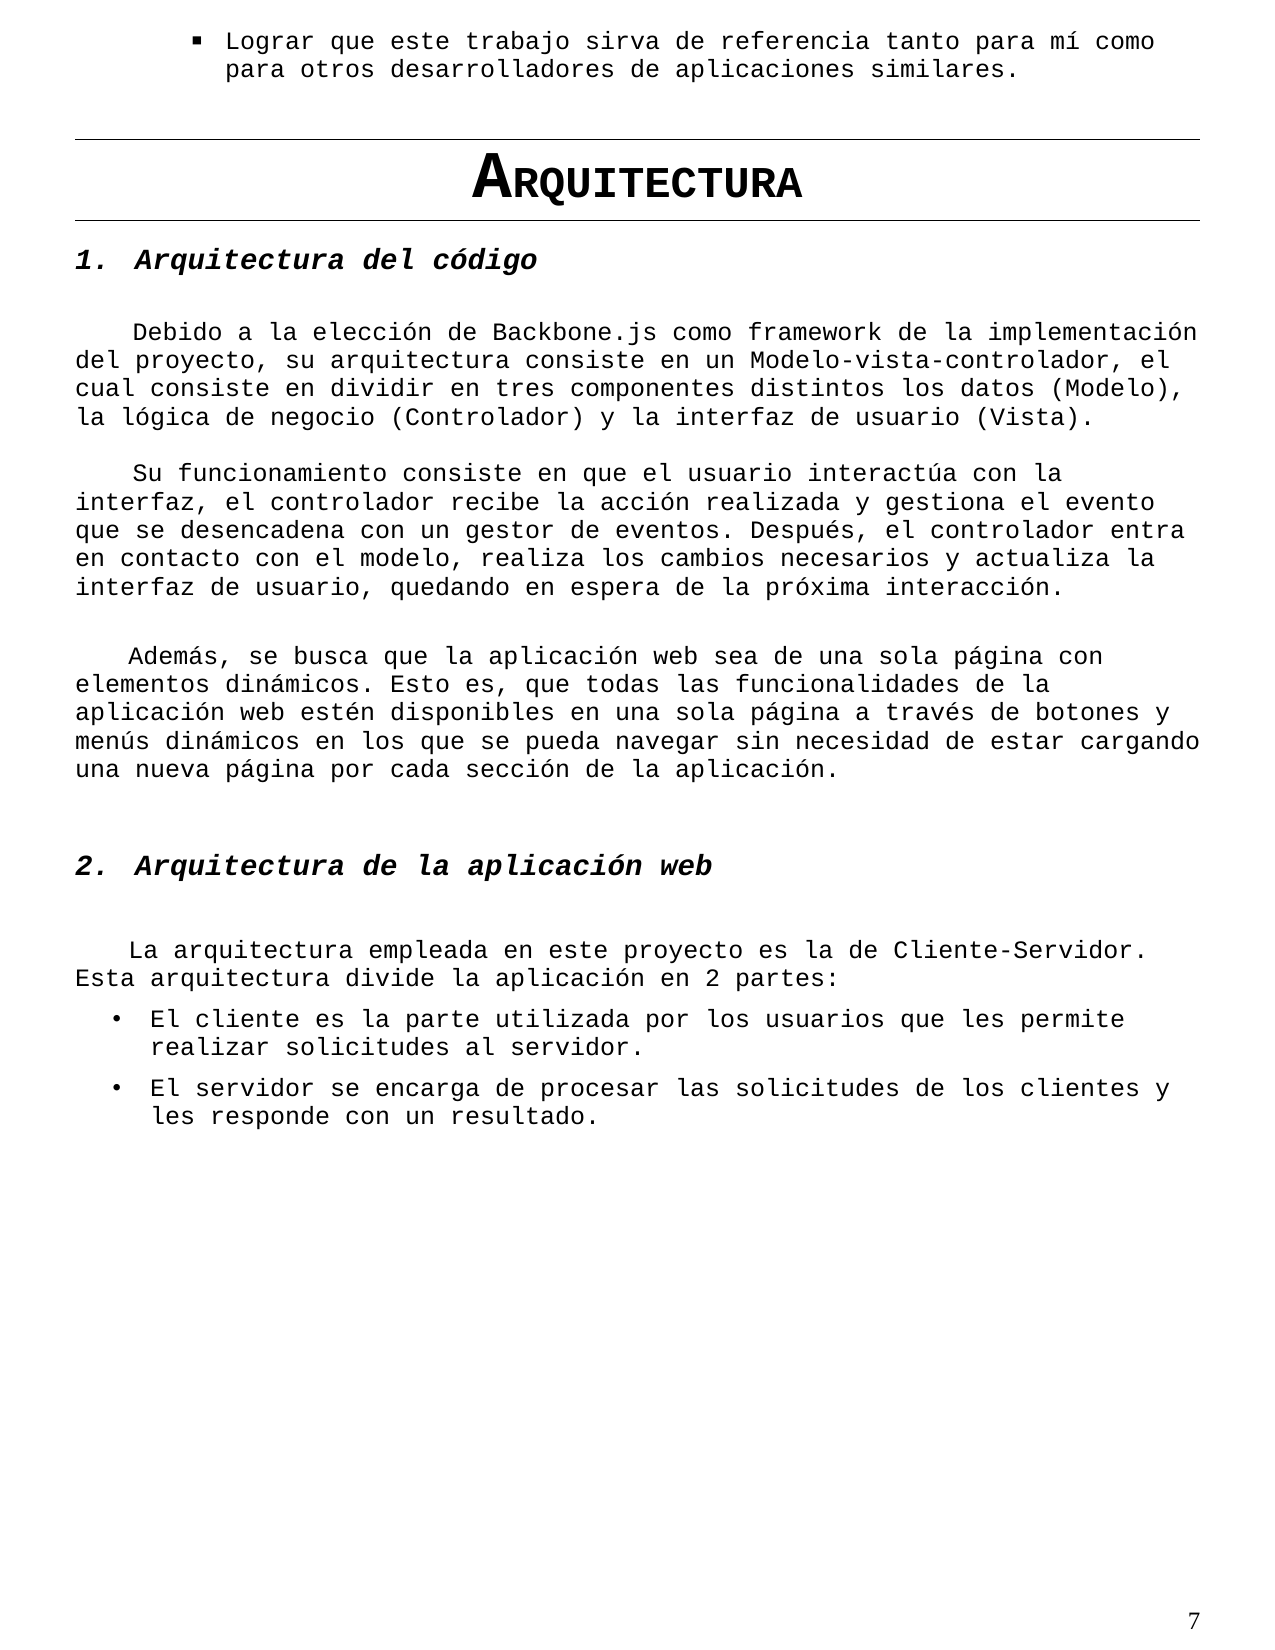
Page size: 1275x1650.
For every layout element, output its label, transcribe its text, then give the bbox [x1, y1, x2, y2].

text Su funcionamiento consiste en que el usuario interactúa con la interfaz, el controlador recibe la acción realizada y gestiona el evento que se desencadena con un gestor de eventos. Después, el controlador entra en contacto con el modelo, realiza los cambios necesarios y actualiza la interfaz de usuario, quedando en espera de la próxima interacción. [75, 461, 1200, 602]
subtitle Arquitectura del código [75, 245, 1200, 278]
list El cliente es la parte utilizada por los usuarios que les permite realizar solicitudes al servidor. [112, 1006, 1200, 1063]
list El servidor se encarga de procesar las solicitudes de los clientes y les responde con un resultado. [112, 1076, 1200, 1132]
text Debido a la elección de Backbone.js como framework de la implementación del proyecto, su arquitectura consiste en un Modelo-vista-controlador, el cual consiste en dividir en tres componentes distintos los datos (Modelo), la lógica de negocio (Controlador) y la interfaz de usuario (Vista). [75, 319, 1200, 432]
text Además, se busca que la aplicación web sea de una sola página con elementos dinámicos. Esto es, que todas las funcionalidades de la aplicación web estén disponibles en una sola página a través de botones y menús dinámicos en los que se pueda navegar sin necesidad de estar cargando una nueva página por cada sección de la aplicación. [75, 643, 1200, 785]
list Lograr que este trabajo sirva de referencia tanto para mí como para otros desarrolladores de aplicaciones similares. [187, 29, 1200, 85]
subtitle Arquitectura de la aplicación web [75, 851, 1200, 884]
text La arquitectura empleada en este proyecto es la de Cliente-Servidor. Esta arquitectura divide la aplicación en 2 partes: [75, 937, 1200, 994]
subtitle Arquitectura [75, 140, 1200, 220]
